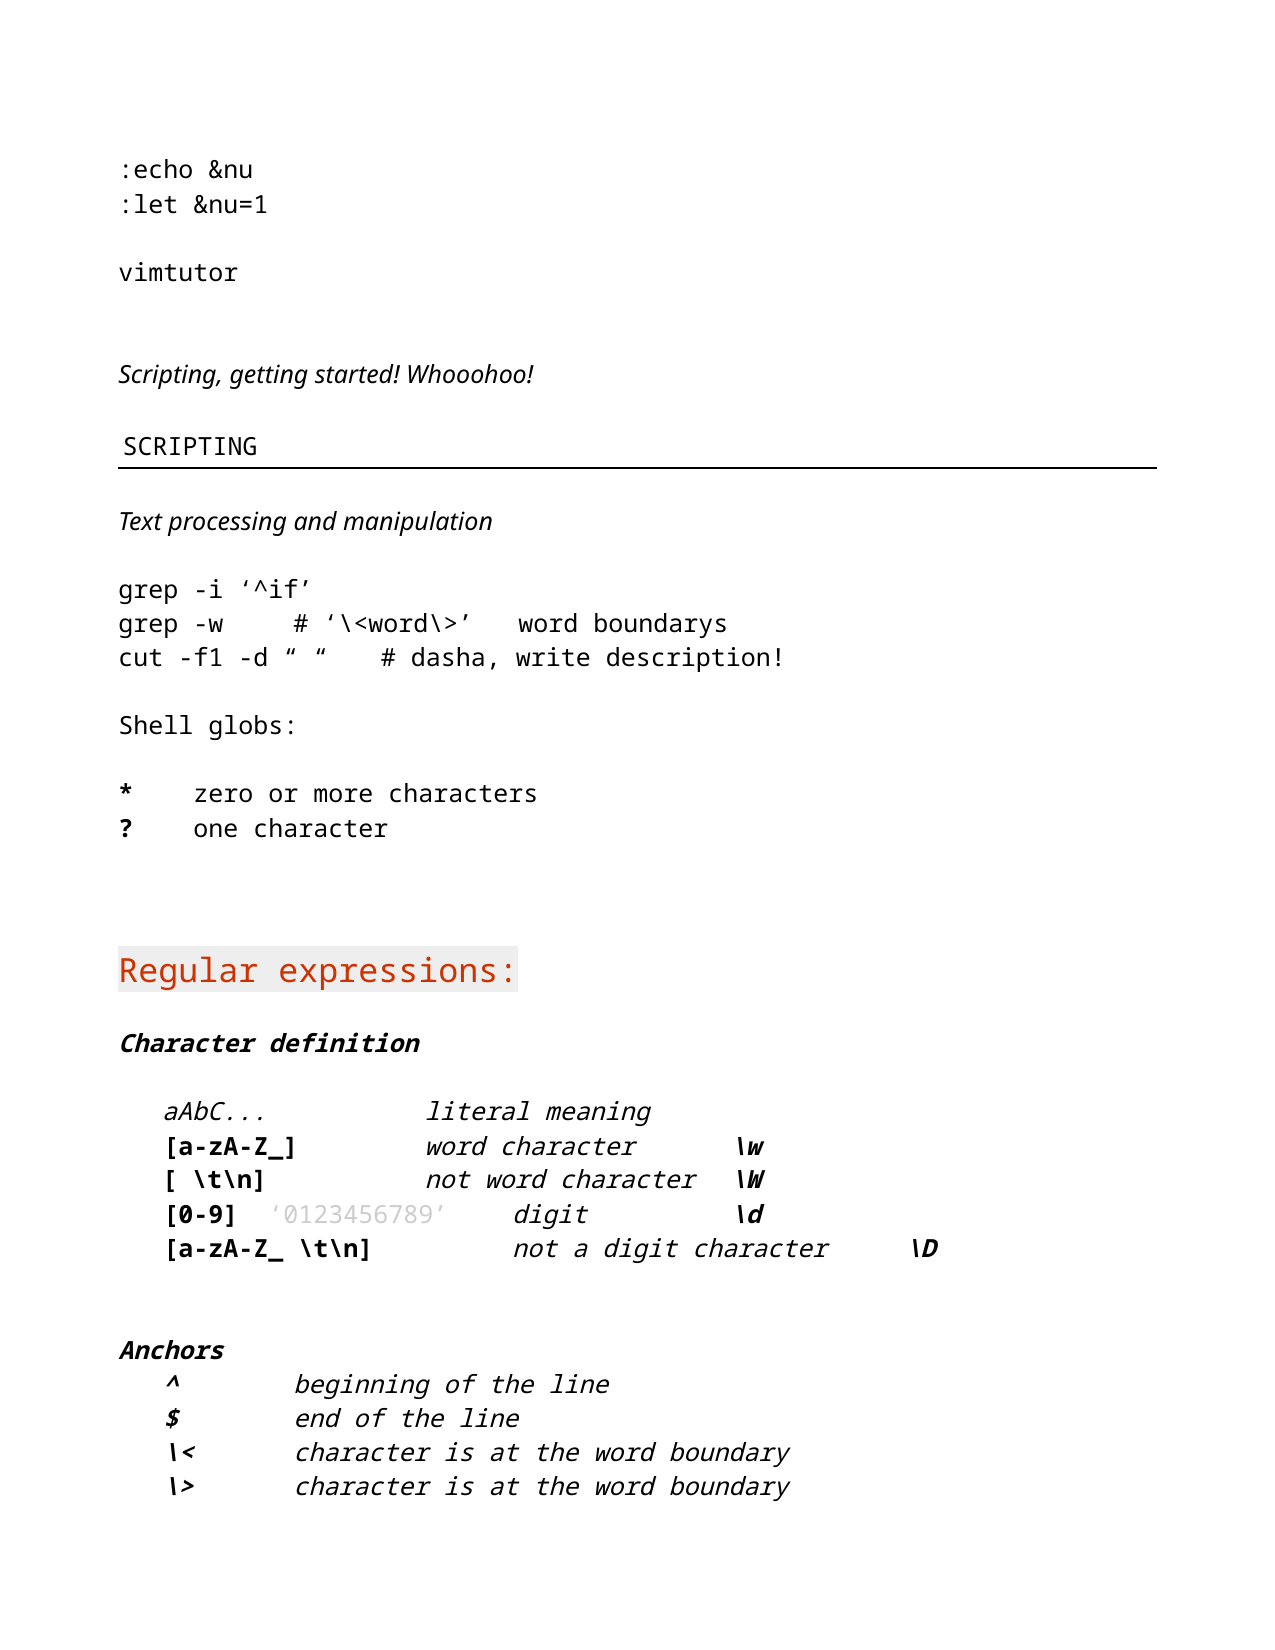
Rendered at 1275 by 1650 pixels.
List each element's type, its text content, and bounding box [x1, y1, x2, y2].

text Anchors [118, 1332, 1157, 1367]
text [ \t\n] not word character \W [118, 1162, 1157, 1196]
text Character definition [118, 1026, 1157, 1060]
text :let &nu=1 [118, 186, 1157, 220]
text ^ beginning of the line [118, 1367, 1157, 1401]
text Regular expressions: [118, 946, 1157, 992]
text ? one character [118, 810, 1157, 844]
text [0-9] ‘0123456789’ digit \d [118, 1196, 1157, 1230]
text aAbC... literal meaning [118, 1094, 1157, 1128]
text [a-zA-Z_] word character \w [118, 1128, 1157, 1162]
text grep -i ‘^if’ [118, 572, 1157, 606]
text grep -w # ‘\<word\>’ word boundarys [118, 606, 1157, 640]
text [a-zA-Z_ \t\n] not a digit character \D [118, 1230, 1157, 1264]
text Text processing and manipulation [118, 504, 1157, 538]
text * zero or more characters [118, 776, 1157, 810]
text Shell globs: [118, 708, 1157, 742]
text cut -f1 -d “ “ # dasha, write description! [118, 640, 1157, 674]
text $ end of the line [118, 1401, 1157, 1435]
text :echo &nu [118, 152, 1157, 186]
text Scripting, getting started! Whooohoo! [118, 357, 1157, 391]
text SCRIPTING [118, 425, 1157, 467]
text \< character is at the word boundary [118, 1435, 1157, 1469]
text vimtutor [118, 254, 1157, 288]
text \> character is at the word boundary [118, 1469, 1157, 1503]
